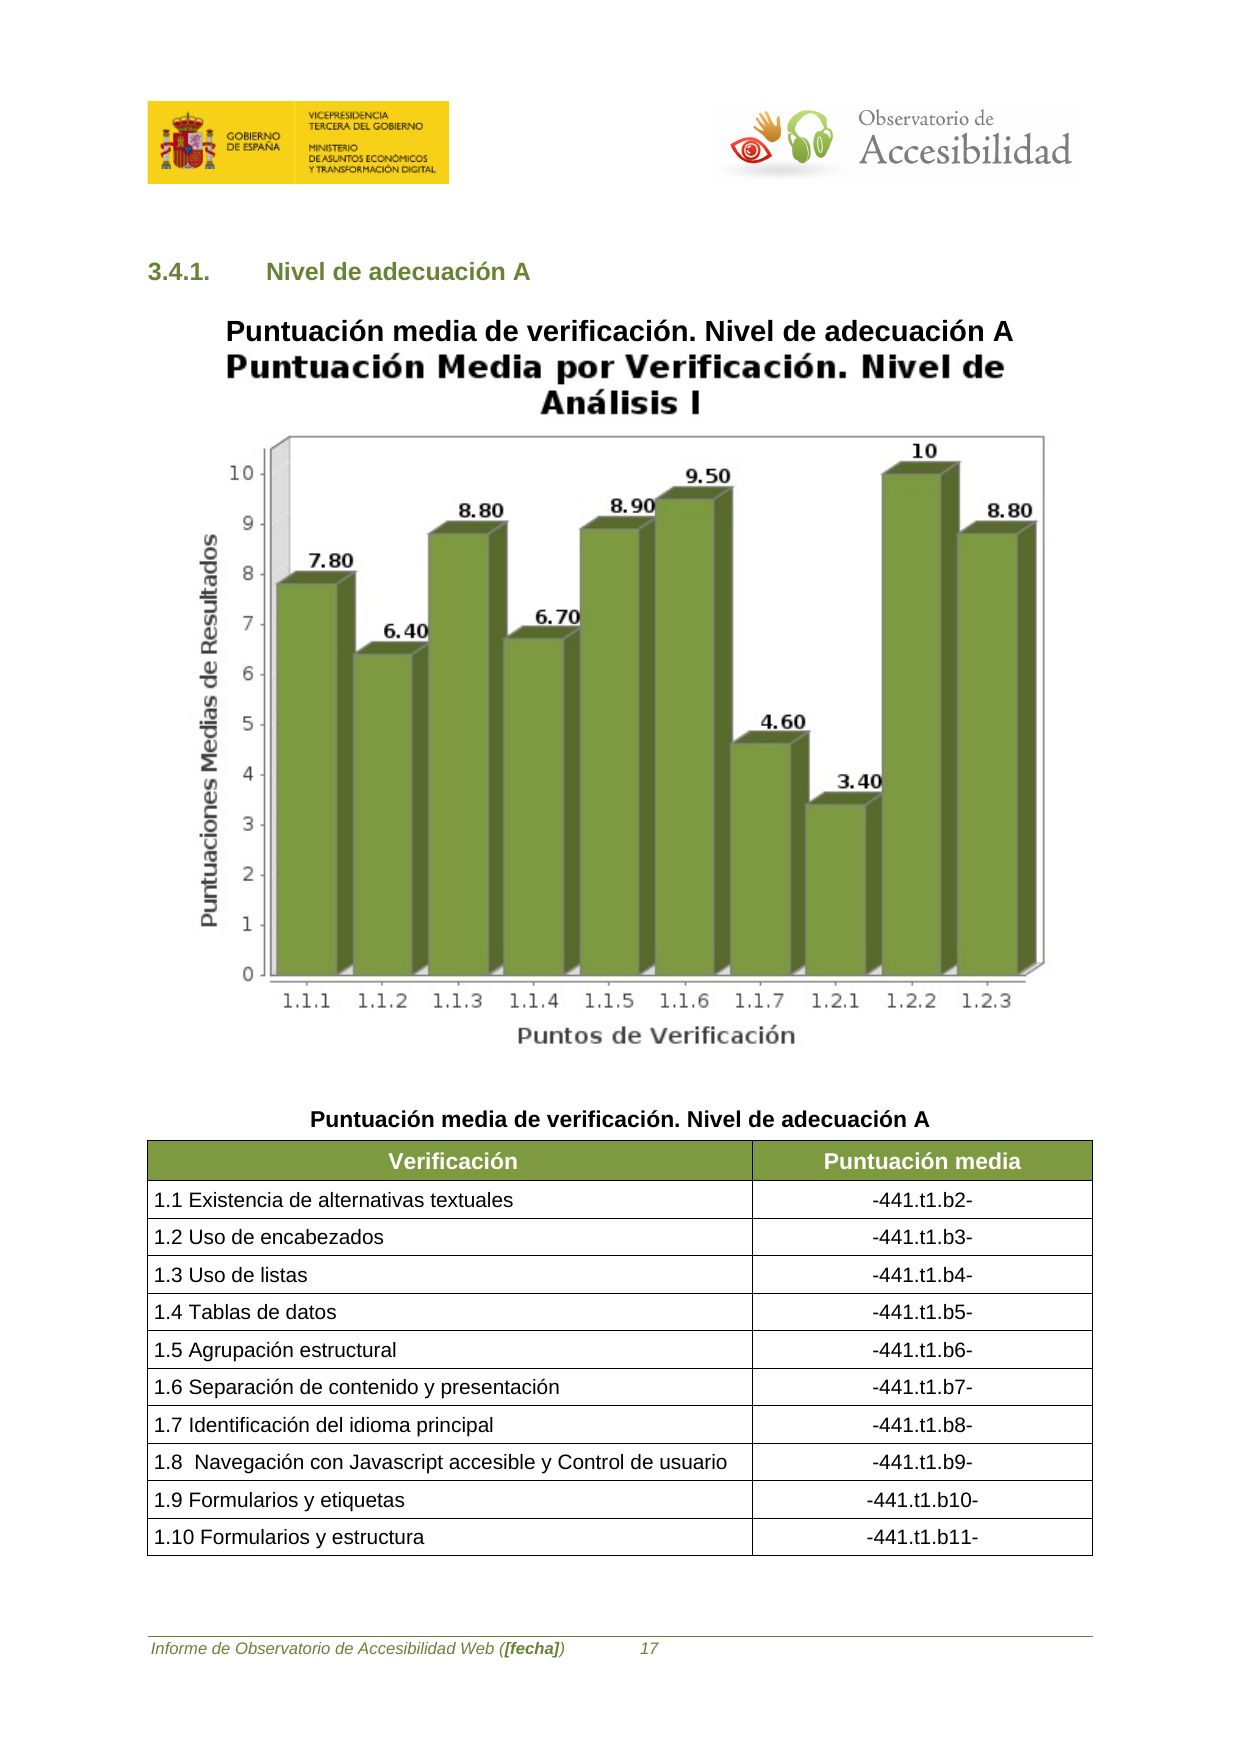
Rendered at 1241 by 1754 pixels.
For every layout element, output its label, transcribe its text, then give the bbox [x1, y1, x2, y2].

table_cell 1.8 Navegación con Javascript accesible y Control de usuario [148, 1444, 752, 1480]
table_cell 1.3 Uso de listas [148, 1256, 752, 1293]
table_cell 1.6 Separación de contenido y presentación [148, 1369, 752, 1405]
table_cell 1.7 Identificación del idioma principal [148, 1406, 752, 1443]
table_cell 1.10 Formularios y estructura [148, 1519, 752, 1555]
table_cell -441.t1.b6- [753, 1331, 1092, 1368]
table_cell -441.t1.b10- [753, 1481, 1092, 1518]
table_cell -441.t1.b9- [753, 1444, 1092, 1480]
table_header Puntuación media [753, 1141, 1092, 1180]
table_cell -441.t1.b11- [753, 1519, 1092, 1555]
picture [147, 101, 450, 184]
table_cell -441.t1.b4- [753, 1256, 1092, 1293]
table_cell -441.t1.b5- [753, 1294, 1092, 1330]
table_cell 1.4 Tablas de datos [148, 1294, 752, 1330]
table_cell 1.9 Formularios y etiquetas [148, 1481, 752, 1518]
table_cell -441.t1.b2- [753, 1181, 1092, 1218]
table_cell 1.1 Existencia de alternativas textuales [148, 1181, 752, 1218]
table_cell 1.5 Agrupación estructural [148, 1331, 752, 1368]
picture [178, 347, 1062, 1058]
table_cell -441.t1.b7- [753, 1369, 1092, 1405]
picture [710, 101, 1086, 184]
text Puntuación media de verificación. Nivel de adecuación A [148, 314, 1092, 347]
table_cell -441.t1.b8- [753, 1406, 1092, 1443]
table_cell 1.2 Uso de encabezados [148, 1219, 752, 1255]
table_header Verificación [148, 1141, 752, 1180]
table_cell -441.t1.b3- [753, 1219, 1092, 1255]
subtitle Nivel de adecuación A [148, 257, 1092, 286]
text Puntuación media de verificación. Nivel de adecuación A [148, 1106, 1092, 1133]
